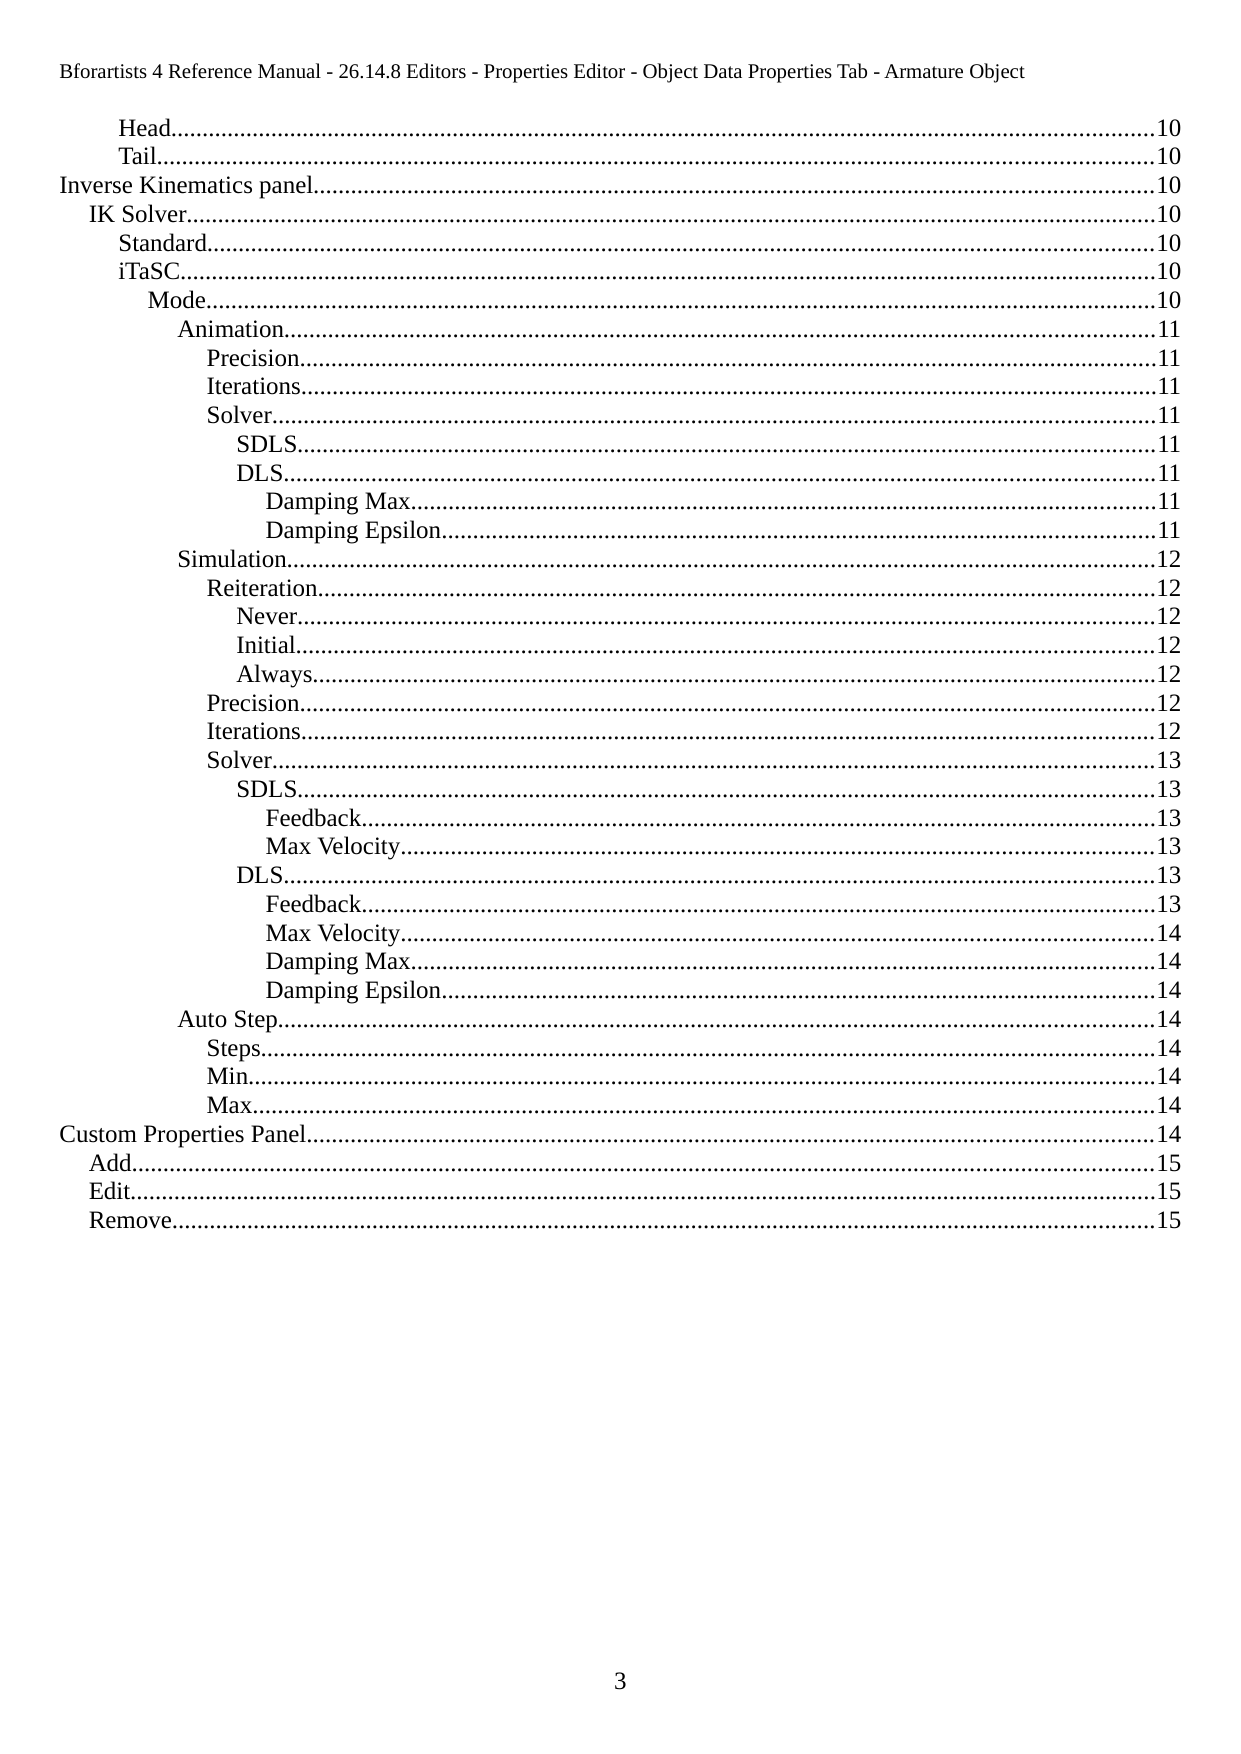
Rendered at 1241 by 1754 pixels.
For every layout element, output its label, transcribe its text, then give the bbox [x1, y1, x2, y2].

text Iterations 11 [206, 371, 1181, 400]
text Reiteration 12 [206, 573, 1181, 601]
text Max Velocity 14 [265, 918, 1181, 946]
text Solver 13 [206, 745, 1181, 774]
text Never 12 [236, 601, 1181, 630]
text Always 12 [236, 659, 1181, 688]
text Max Velocity 13 [265, 831, 1181, 860]
text Animation 11 [177, 314, 1181, 343]
text Damping Max 11 [265, 486, 1181, 515]
text Custom Properties Panel 14 [59, 1119, 1181, 1148]
text Inverse Kinematics panel 10 [59, 170, 1181, 199]
text Initial 12 [236, 630, 1181, 659]
text Edit 15 [88, 1176, 1181, 1205]
text Damping Epsilon 14 [265, 975, 1181, 1004]
text SDLS 11 [236, 429, 1181, 458]
text iTaSC 10 [118, 256, 1181, 285]
text Precision 12 [206, 688, 1181, 716]
text Precision 11 [206, 343, 1181, 371]
text Feedback 13 [265, 803, 1181, 831]
text DLS 11 [236, 458, 1181, 486]
text Auto Step 14 [177, 1004, 1181, 1033]
text SDLS 13 [236, 774, 1181, 803]
text Remove 15 [88, 1205, 1181, 1234]
text Damping Max 14 [265, 946, 1181, 975]
text Steps 14 [206, 1033, 1181, 1061]
text Mode 10 [147, 285, 1181, 314]
text Tail 10 [118, 141, 1181, 170]
text Standard 10 [118, 228, 1181, 256]
text Max 14 [206, 1090, 1181, 1119]
text Feedback 13 [265, 889, 1181, 918]
text Damping Epsilon 11 [265, 515, 1181, 544]
text Min 14 [206, 1061, 1181, 1090]
text Simulation 12 [177, 544, 1181, 573]
text Solver 11 [206, 400, 1181, 429]
text Iterations 12 [206, 716, 1181, 745]
text Add 15 [88, 1148, 1181, 1176]
text DLS 13 [236, 860, 1181, 889]
text IK Solver 10 [88, 199, 1181, 228]
text Head 10 [118, 113, 1181, 141]
